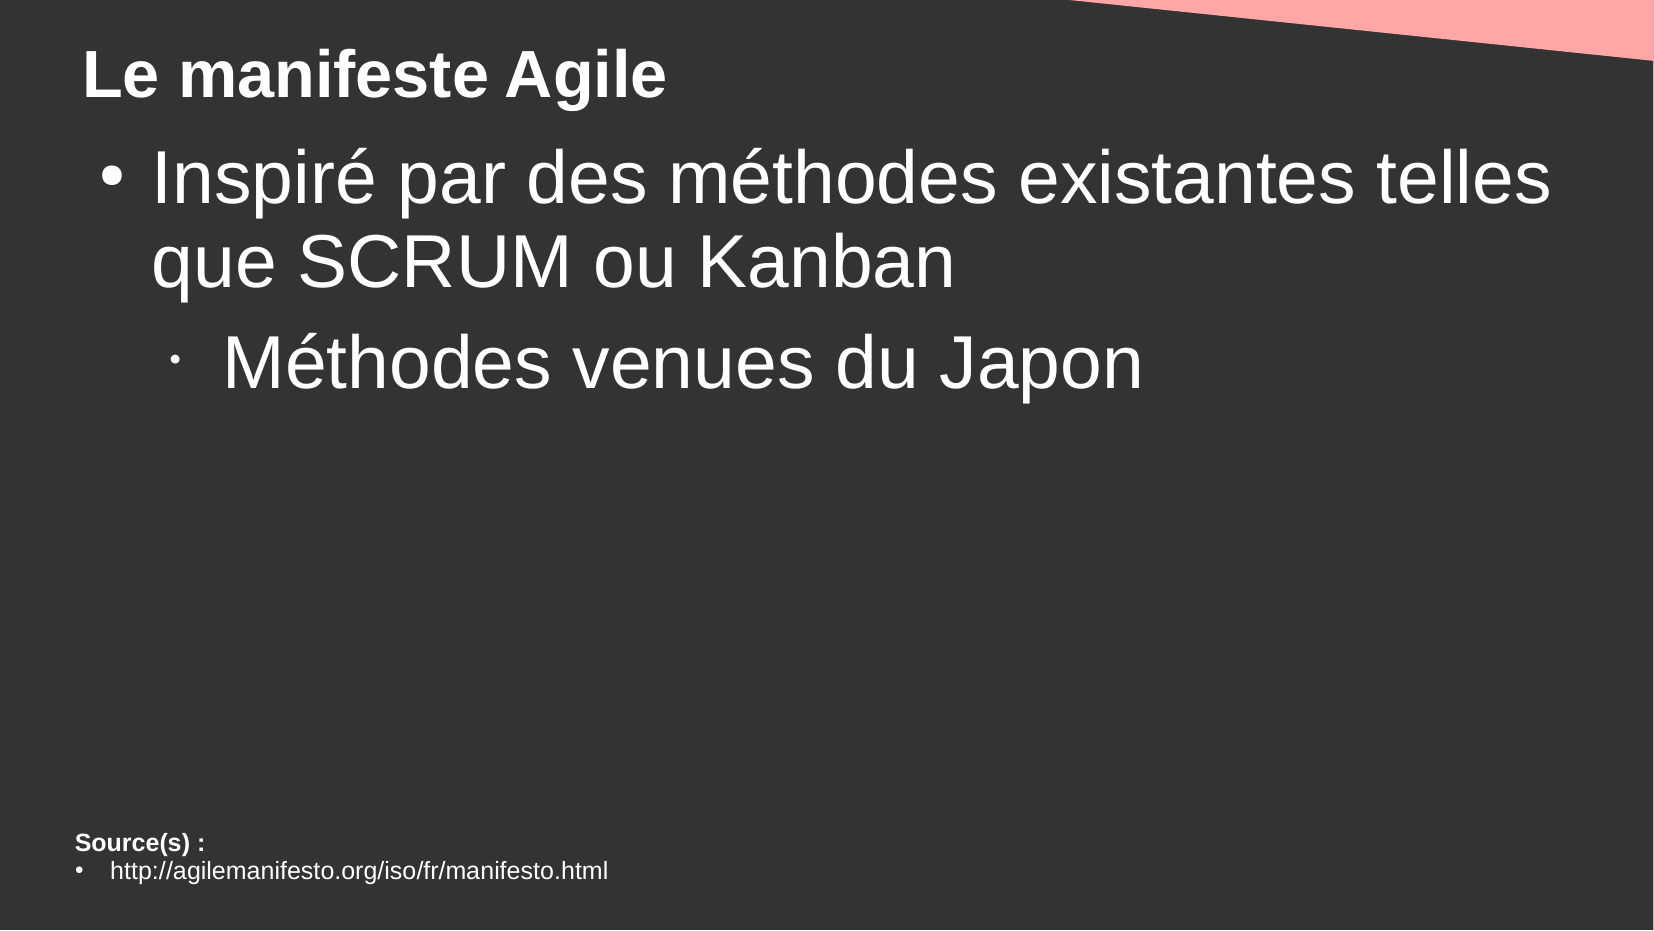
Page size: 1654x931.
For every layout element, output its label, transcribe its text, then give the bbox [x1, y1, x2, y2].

list Inspiré par des méthodes existantes telles que SCRUM ou Kanban Méthodes venues du Japon [80, 135, 1620, 777]
text_box Source(s) : http://agilemanifesto.org/iso/fr/manifesto.html [59, 821, 1546, 920]
text_box [1069, 0, 1654, 61]
title Le manifeste Agile [82, 37, 1571, 122]
